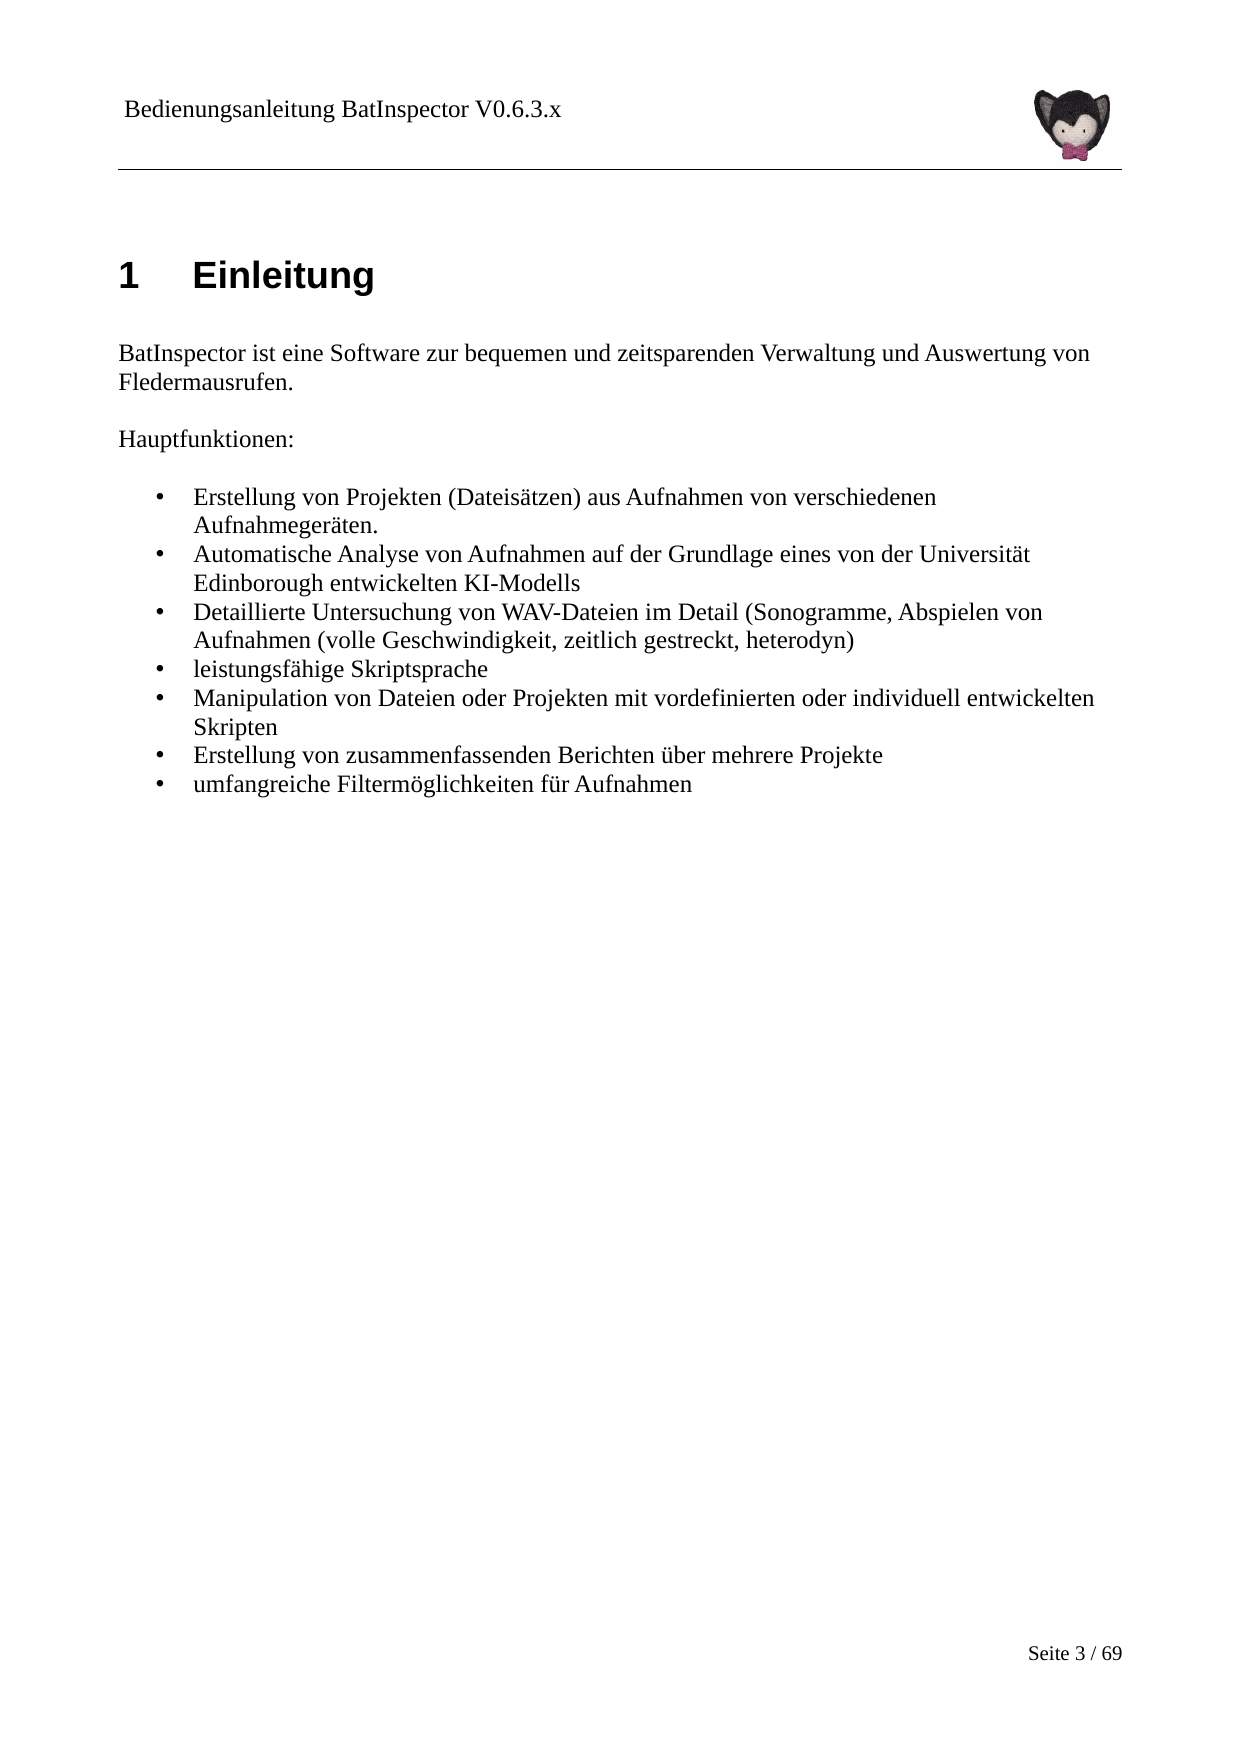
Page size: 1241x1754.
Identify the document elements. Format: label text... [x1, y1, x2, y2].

text Hauptfunktionen: [118, 424, 1122, 453]
list leistungsfähige Skriptsprache [156, 654, 1122, 683]
list Erstellung von Projekten (Dateisätzen) aus Aufnahmen von verschiedenen Aufnahmegeräten. [156, 482, 1122, 539]
list Manipulation von Dateien oder Projekten mit vordefinierten oder individuell entwickelten Skripten [156, 683, 1122, 741]
list Detaillierte Untersuchung von WAV-Dateien im Detail (Sonogramme, Abspielen von Aufnahmen (volle Geschwindigkeit, zeitlich gestreckt, heterodyn) [156, 597, 1122, 654]
list Erstellung von zusammenfassenden Berichten über mehrere Projekte [156, 741, 1122, 769]
list Automatische Analyse von Aufnahmen auf der Grundlage eines von der Universität Edinborough entwickelten KI-Modells [156, 539, 1122, 597]
picture [1030, 80, 1119, 169]
subtitle Einleitung [118, 253, 1122, 297]
list umfangreiche Filtermöglichkeiten für Aufnahmen [156, 769, 1122, 798]
text BatInspector ist eine Software zur bequemen und zeitsparenden Verwaltung und Auswertung von Fledermausrufen. [118, 338, 1122, 396]
